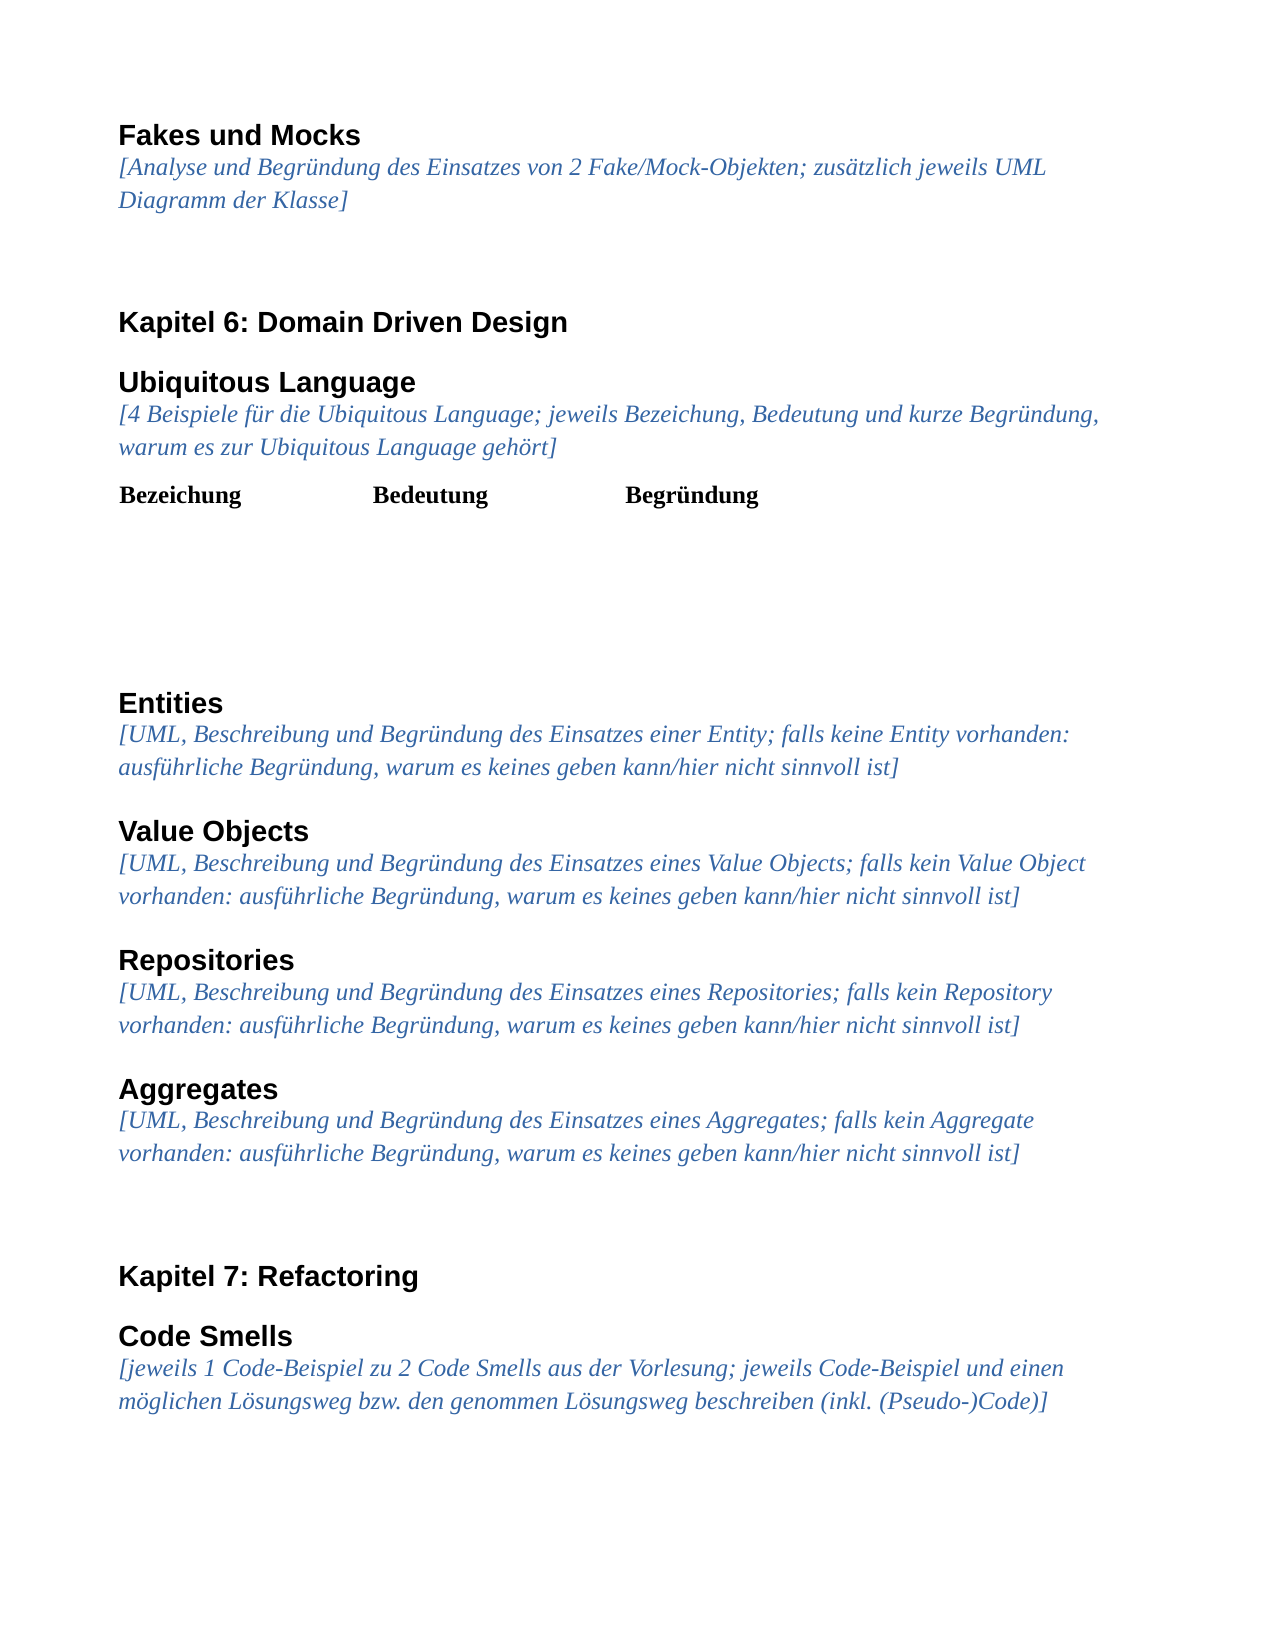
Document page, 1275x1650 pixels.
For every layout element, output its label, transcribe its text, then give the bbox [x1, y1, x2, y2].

table_cell [372, 537, 624, 566]
table_cell [118, 595, 372, 623]
text [UML, Beschreibung und Begründung des Einsatzes eines Value Objects; falls kein Value Object vorhanden: ausführliche Begründung, warum es keines geben kann/hier nicht sinnvoll ist] [118, 848, 1157, 910]
table_cell [118, 537, 372, 566]
subtitle Kapitel 7: Refactoring [118, 1259, 1157, 1292]
subtitle Value Objects [118, 814, 1157, 848]
text [UML, Beschreibung und Begründung des Einsatzes eines Repositories; falls kein Repository vorhanden: ausführliche Begründung, warum es keines geben kann/hier nicht sinnvoll ist] [118, 977, 1157, 1038]
table_cell [624, 509, 1157, 537]
table_header Bedeutung [372, 480, 624, 508]
subtitle Repositories [118, 943, 1157, 977]
text [4 Beispiele für die Ubiquitous Language; jeweils Bezeichung, Bedeutung und kurze Begründung, warum es zur Ubiquitous Language gehört] [118, 399, 1157, 461]
text [jeweils 1 Code-Beispiel zu 2 Code Smells aus der Vorlesung; jeweils Code-Beispiel und einen möglichen Lösungsweg bzw. den genommen Lösungsweg beschreiben (inkl. (Pseudo-)Code)] [118, 1353, 1157, 1414]
table_cell [372, 595, 624, 623]
table_header Bezeichung [118, 480, 372, 508]
subtitle Aggregates [118, 1072, 1157, 1105]
table_header Begründung [624, 480, 1157, 508]
text [UML, Beschreibung und Begründung des Einsatzes eines Aggregates; falls kein Aggregate vorhanden: ausführliche Begründung, warum es keines geben kann/hier nicht sinnvoll ist] [118, 1105, 1157, 1167]
table_cell [372, 509, 624, 537]
table_cell [624, 566, 1157, 595]
table_cell [624, 537, 1157, 566]
subtitle Code Smells [118, 1319, 1157, 1353]
subtitle Ubiquitous Language [118, 366, 1157, 399]
subtitle Kapitel 6: Domain Driven Design [118, 305, 1157, 338]
table_cell [624, 595, 1157, 623]
text [UML, Beschreibung und Begründung des Einsatzes einer Entity; falls keine Entity vorhanden: ausführliche Begründung, warum es keines geben kann/hier nicht sinnvoll ist] [118, 719, 1157, 781]
subtitle Entities [118, 686, 1157, 719]
table_cell [372, 566, 624, 595]
table_cell [118, 566, 372, 595]
subtitle Fakes und Mocks [118, 118, 1157, 152]
text [Analyse und Begründung des Einsatzes von 2 Fake/Mock-Objekten; zusätzlich jeweils UML Diagramm der Klasse] [118, 152, 1157, 213]
table_cell [118, 509, 372, 537]
